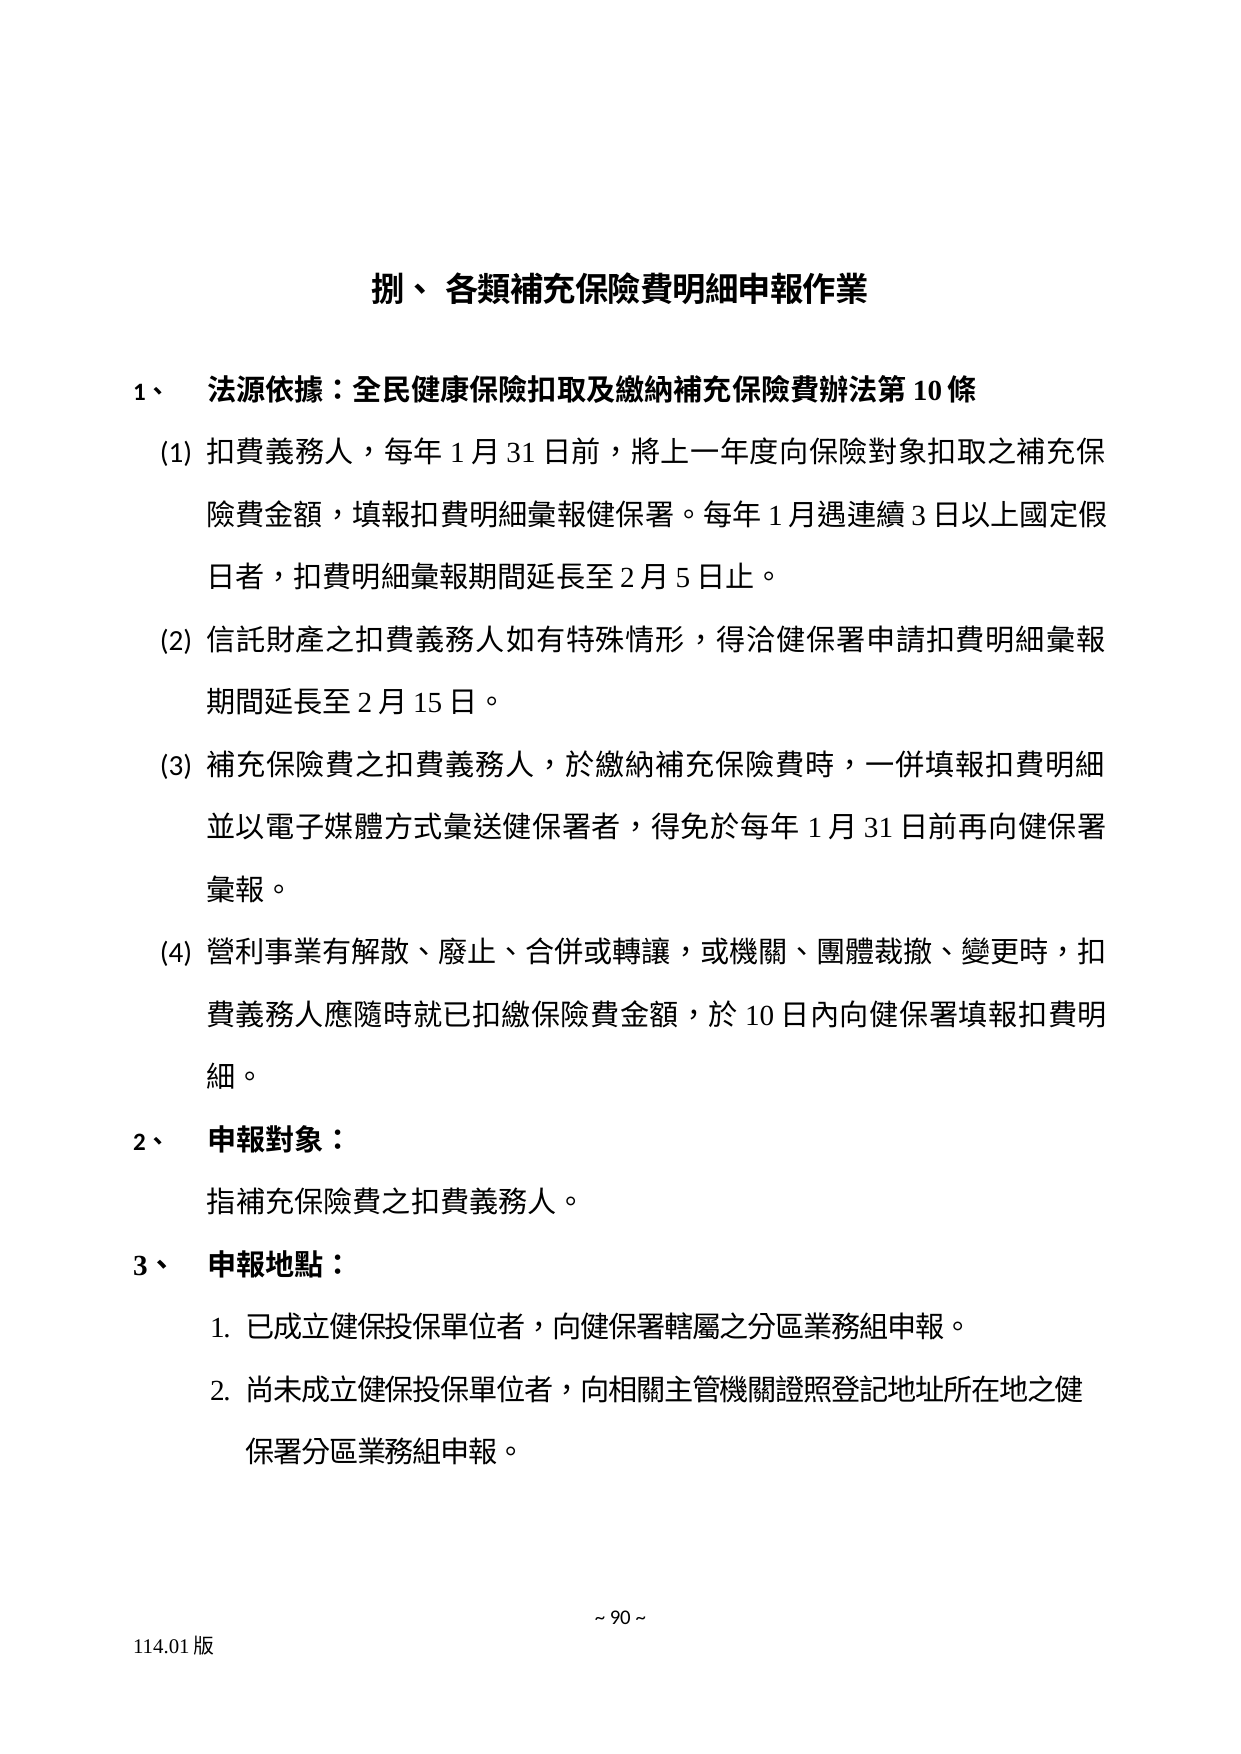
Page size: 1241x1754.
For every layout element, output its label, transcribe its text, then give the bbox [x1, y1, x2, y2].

list 申報地點： [133, 1221, 1107, 1283]
list 營利事業有解散、廢止、合併或轉讓，或機關、團體裁撤、變更時，扣費義務人應隨時就已扣繳保險費金額，於10日內向健保署填報扣費明細。 [192, 908, 1107, 1096]
list 法源依據：全民健康保險扣取及繳納補充保險費辦法第10條 [133, 346, 1107, 408]
list 已成立健保投保單位者，向健保署轄屬之分區業務組申報。 [210, 1283, 1107, 1346]
text 指補充保險費之扣費義務人。 [207, 1158, 1107, 1221]
list 申報對象： [133, 1096, 1107, 1158]
list 各類補充保險費明細申報作業 [133, 246, 1107, 308]
list 補充保險費之扣費義務人，於繳納補充保險費時，一併填報扣費明細，並以電子媒體方式彙送健保署者，得免於每年1月31日前再向健保署彙報。 [192, 721, 1107, 908]
list 尚未成立健保投保單位者，向相關主管機關證照登記地址所在地之健保署分區業務組申報。 [210, 1346, 1107, 1471]
list 信託財產之扣費義務人如有特殊情形，得洽健保署申請扣費明細彙報期間延長至2月15日。 [192, 596, 1107, 721]
list 扣費義務人，每年1月31日前，將上一年度向保險對象扣取之補充保險費金額，填報扣費明細彙報健保署。每年1月遇連續3日以上國定假日者，扣費明細彙報期間延長至2月5日止。 [192, 408, 1107, 596]
